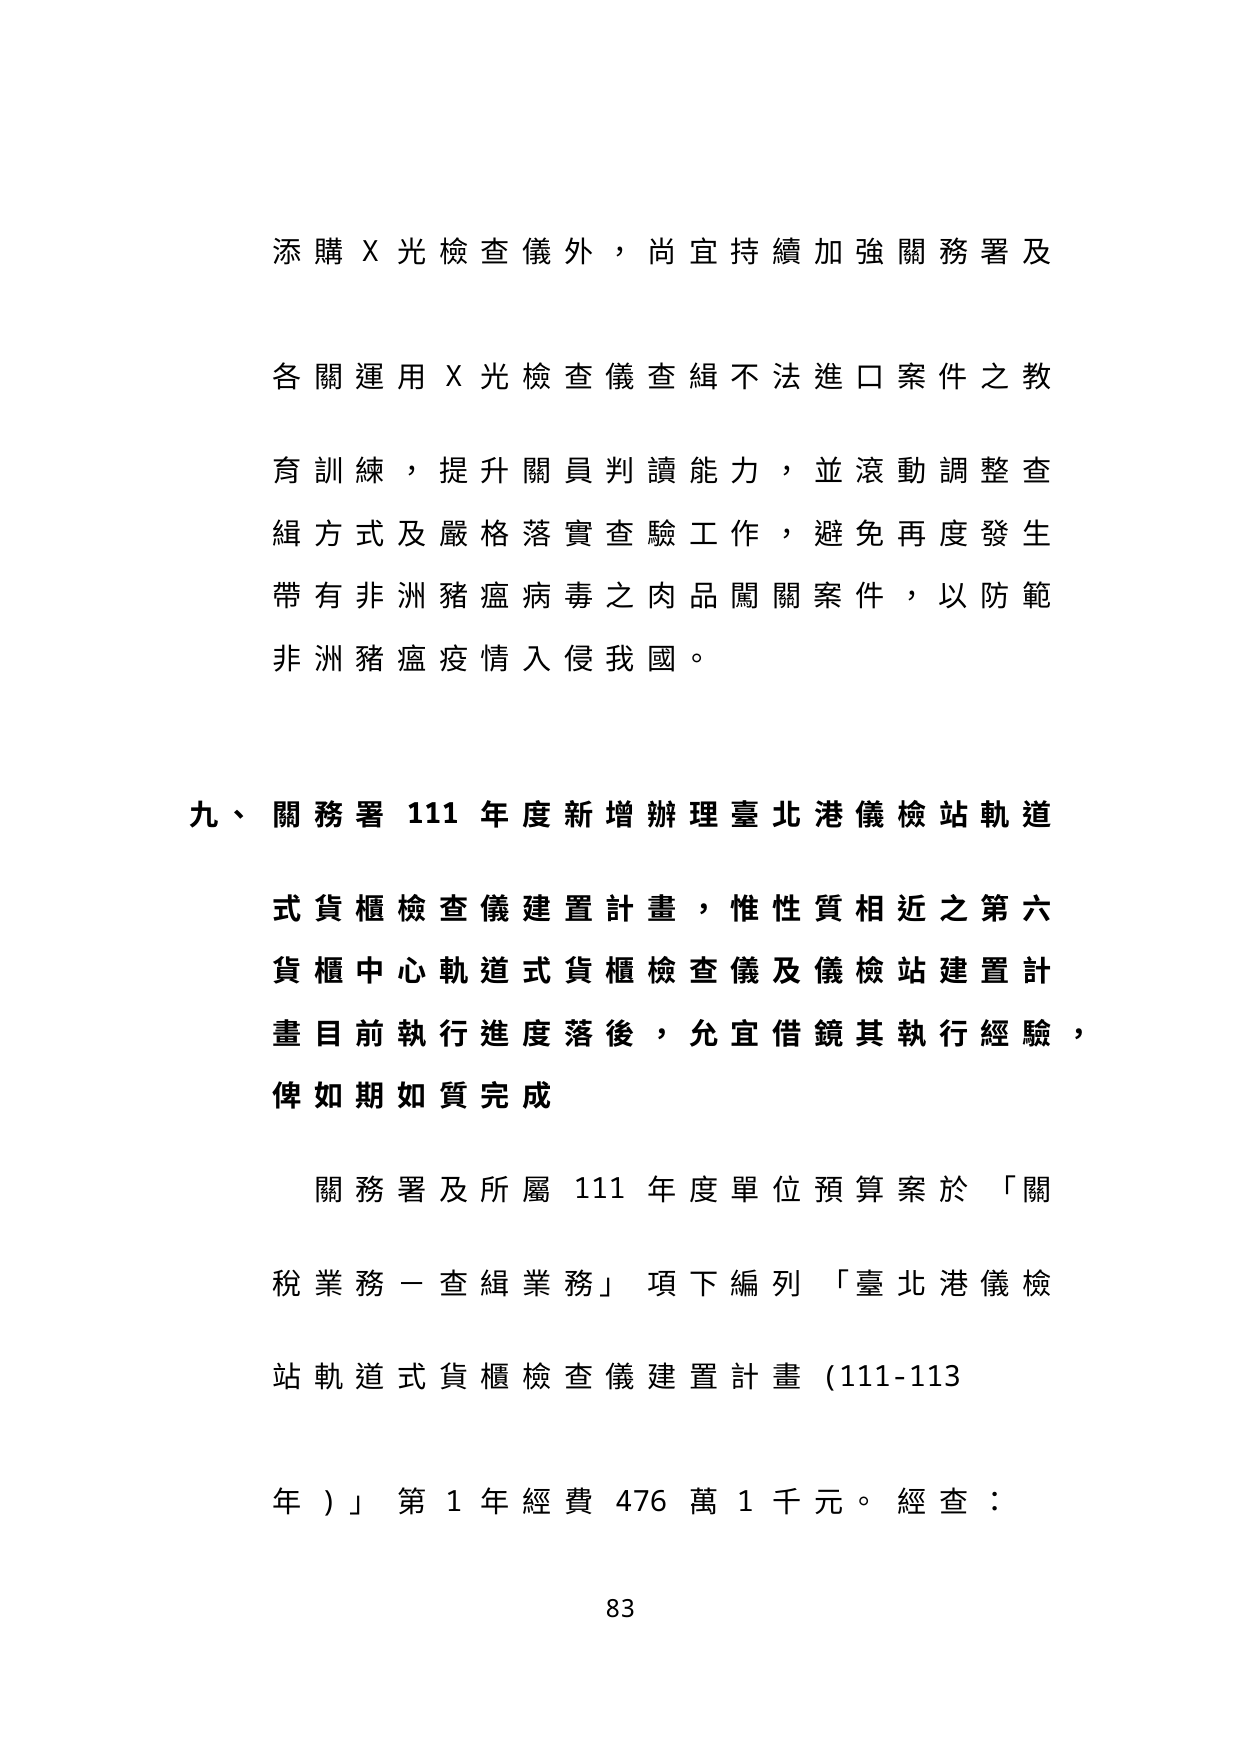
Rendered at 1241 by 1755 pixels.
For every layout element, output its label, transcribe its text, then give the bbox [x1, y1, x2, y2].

text 關務署及所屬111年度單位預算案於「關稅業務－查緝業務」項下編列「臺北港儀檢站軌道式貨櫃檢查儀建置計畫(111-113年)」第1年經費476萬1千元。經查： [242, 1115, 1058, 1552]
text 九、關務署111年度新增辦理臺北港儀檢站軌道式貨櫃檢查儀建置計畫，惟性質相近之第六貨櫃中心軌道式貨櫃檢查儀及儀檢站建置計畫目前執行進度落後，允宜借鏡其執行經驗，俾如期如質完成 [183, 740, 1058, 1115]
text 添購X光檢查儀外，尚宜持續加強關務署及各關運用X光檢查儀查緝不法進口案件之教育訓練，提升關員判讀能力，並滾動調整查緝方式及嚴格落實查驗工作，避免再度發生帶有非洲豬瘟病毒之肉品闖關案件，以防範非洲豬瘟疫情入侵我國。 [242, 177, 1058, 677]
